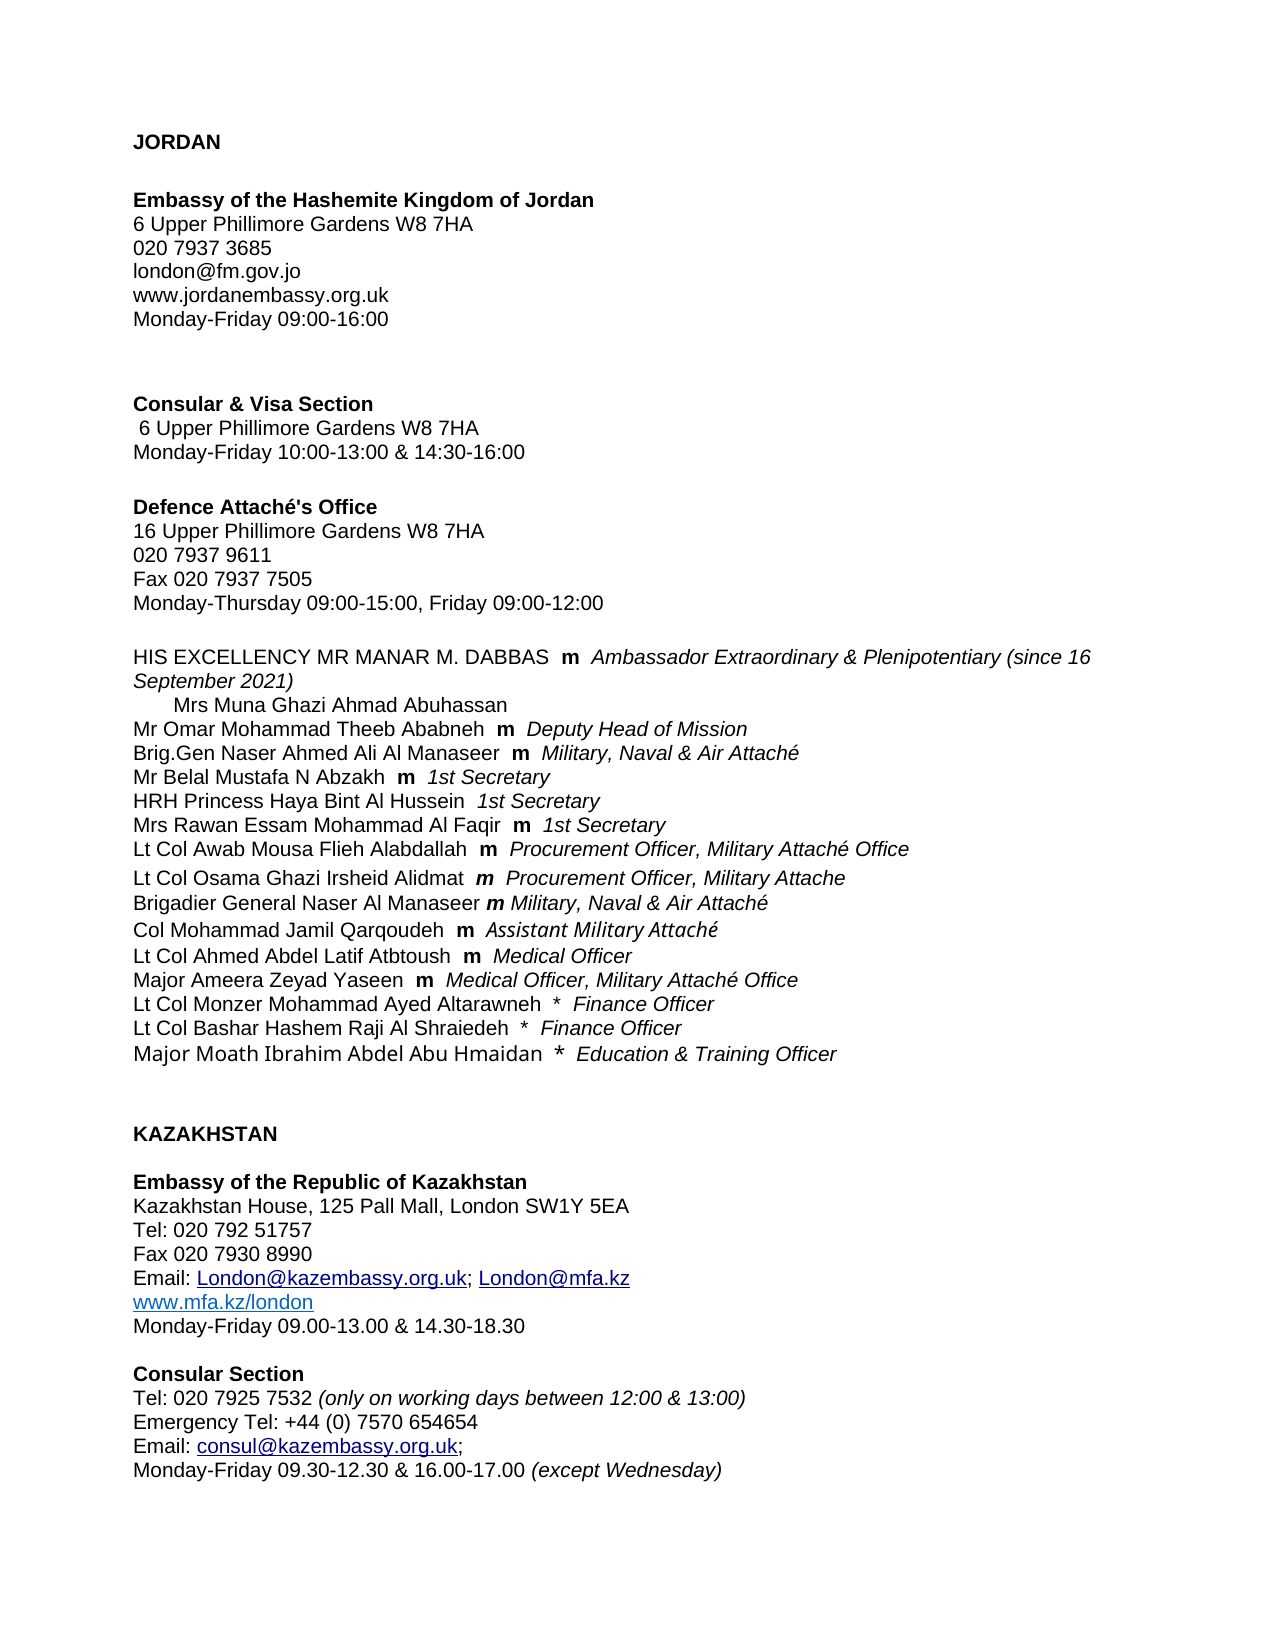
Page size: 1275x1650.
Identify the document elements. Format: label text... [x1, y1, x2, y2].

text Tel: 020 792 51757 [133, 1218, 1181, 1242]
text Mr Belal Mustafa N Abzakh m 1st Secretary HRH Princess Haya Bint Al Hussein 1st Secretary Mrs Rawan Essam Mohammad Al Faqir m 1st Secretary [133, 765, 1181, 837]
text Lt Col Monzer Mohammad Ayed Altarawneh * Finance Officer [133, 991, 1181, 1015]
text Col Mohammad Jamil Qarqoudeh m Assistant Military Attaché Lt Col Ahmed Abdel Latif Atbtoush m Medical Officer [133, 915, 1181, 967]
text KAZAKHSTAN [133, 1122, 1181, 1146]
text Embassy of the Hashemite Kingdom of Jordan 6 Upper Phillimore Gardens W8 7HA 020 7937 3685 london@fm.gov.jo www.jordanembassy.org.uk Monday-Friday 09:00-16:00 [133, 187, 1181, 362]
text Tel: 020 7925 7532 (only on working days between 12:00 & 13:00) [133, 1386, 1181, 1410]
text Lt Col Awab Mousa Flieh Alabdallah m Procurement Officer, Military Attaché Office [133, 837, 1181, 861]
text Consular Section [133, 1362, 1181, 1386]
text Monday-Friday 09.30-12.30 & 16.00-17.00 (except Wednesday) [133, 1458, 1181, 1482]
text Fax 020 7930 8990 [133, 1242, 1181, 1266]
text Brig.Gen Naser Ahmed Ali Al Manaseer m Military, Naval & Air Attaché [133, 741, 1181, 765]
text Embassy of the Republic of Kazakhstan [133, 1170, 1181, 1194]
text Email: consul@kazembassy.org.uk; [133, 1434, 1181, 1458]
text Major Ameera Zeyad Yaseen m Medical Officer, Military Attaché Office [133, 967, 1181, 991]
text Emergency Tel: +44 (0) 7570 654654 [133, 1410, 1181, 1434]
text Email: London@kazembassy.org.uk; London@mfa.kz [133, 1266, 1181, 1290]
text Kazakhstan House, 125 Pall Mall, London SW1Y 5EA [133, 1194, 1181, 1218]
text www.mfa.kz/london [133, 1290, 1181, 1314]
text JORDAN [133, 129, 1181, 186]
text Consular & Visa Section 6 Upper Phillimore Gardens W8 7HA Monday-Friday 10:00-13:00 & 14:30-16:00 Defence Attaché's Office 16 Upper Phillimore Gardens W8 7HA 020 7937 9611 Fax 020 7937 7505 Monday-Thursday 09:00-15:00, Friday 09:00-12:00 HIS EXCELLENCY MR MANAR M. DABBAS m Ambassador Extraordinary & Plenipotentiary (since 16 September 2021) Mrs Muna Ghazi Ahmad Abuhassan Mr Omar Mohammad Theeb Ababneh m Deputy Head of Mission [133, 362, 1181, 741]
text Lt Col Osama Ghazi Irsheid Alidmat m Procurement Officer, Military Attache Brigadier General Naser Al Manaseer m Military, Naval & Air Attaché [133, 861, 1181, 915]
text Monday-Friday 09.00-13.00 & 14.30-18.30 [133, 1314, 1181, 1338]
text Lt Col Bashar Hashem Raji Al Shraiedeh * Finance Officer Major Moath Ibrahim Abdel Abu Hmaidan * Education & Training Officer [133, 1015, 1181, 1068]
